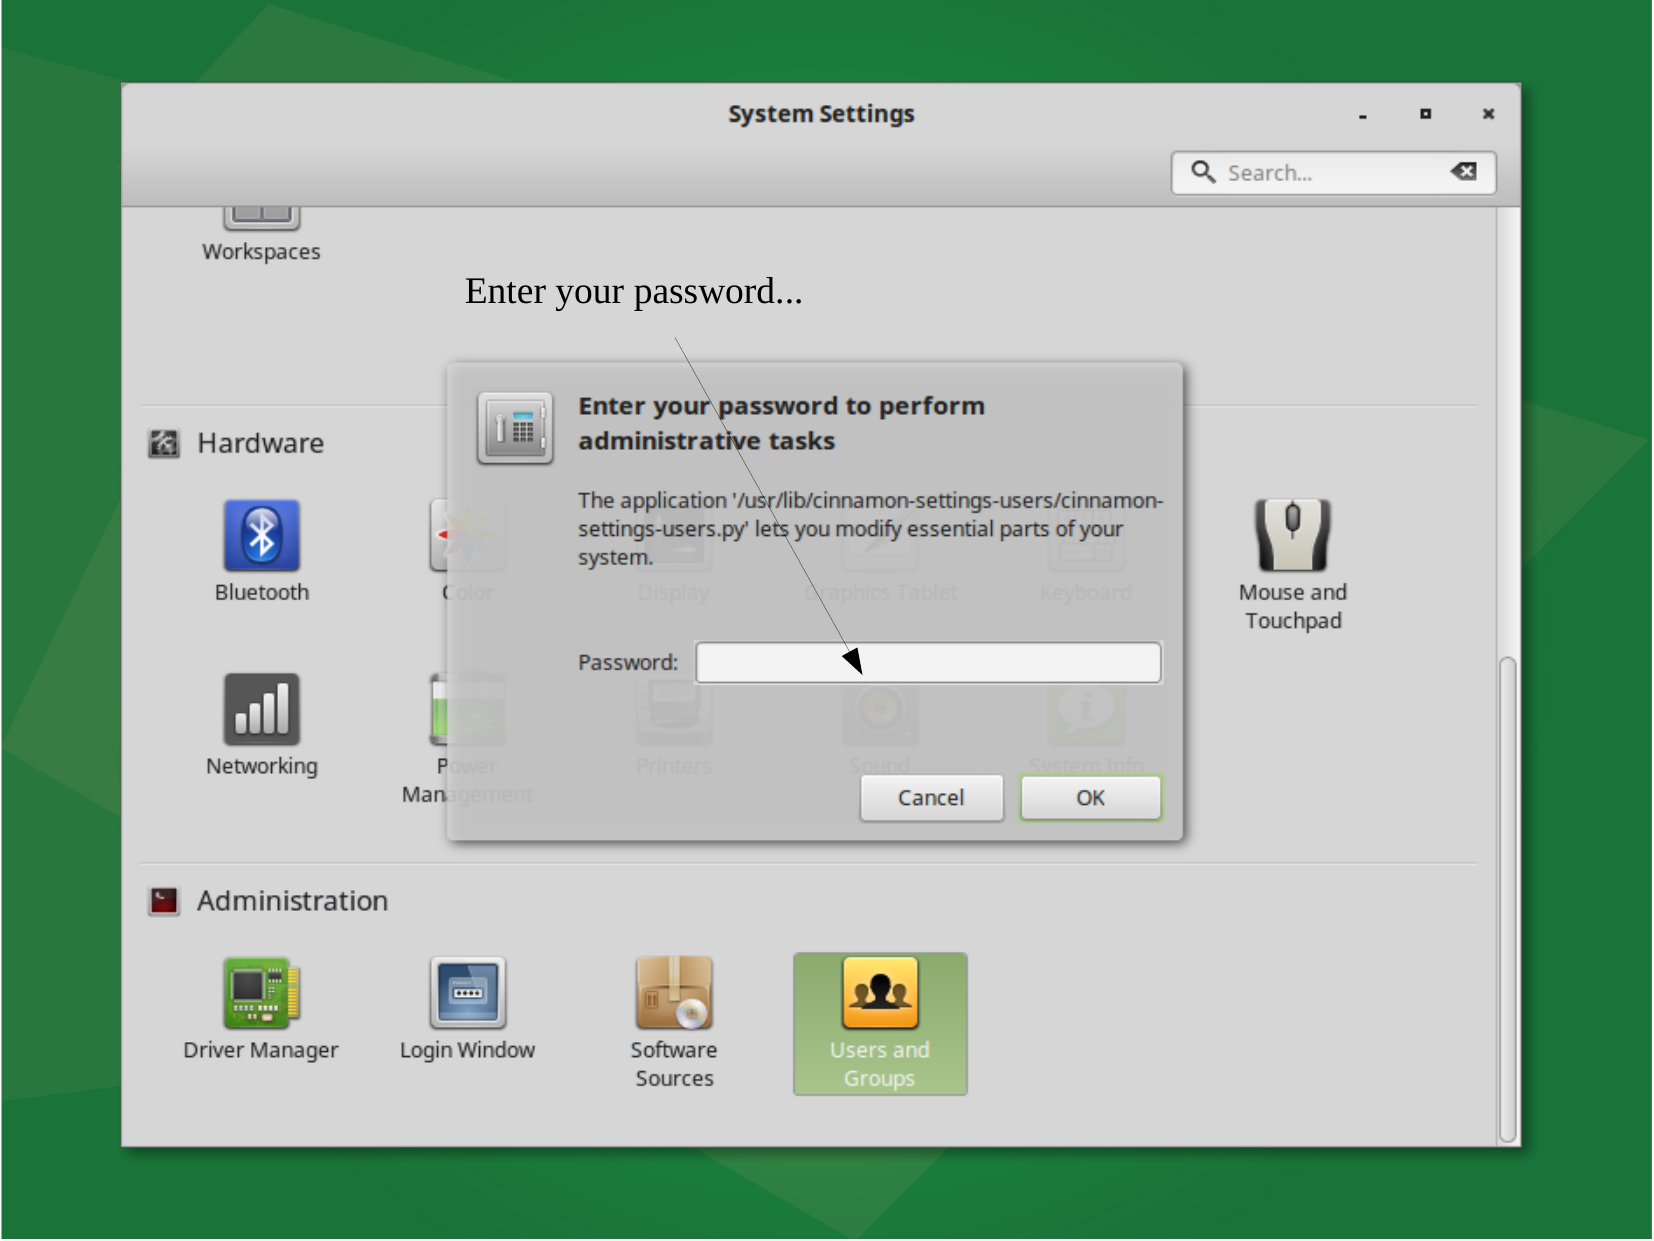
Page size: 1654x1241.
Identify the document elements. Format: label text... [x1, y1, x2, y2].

text_box Enter your password... [450, 262, 1238, 320]
picture [0, 0, 1652, 1241]
